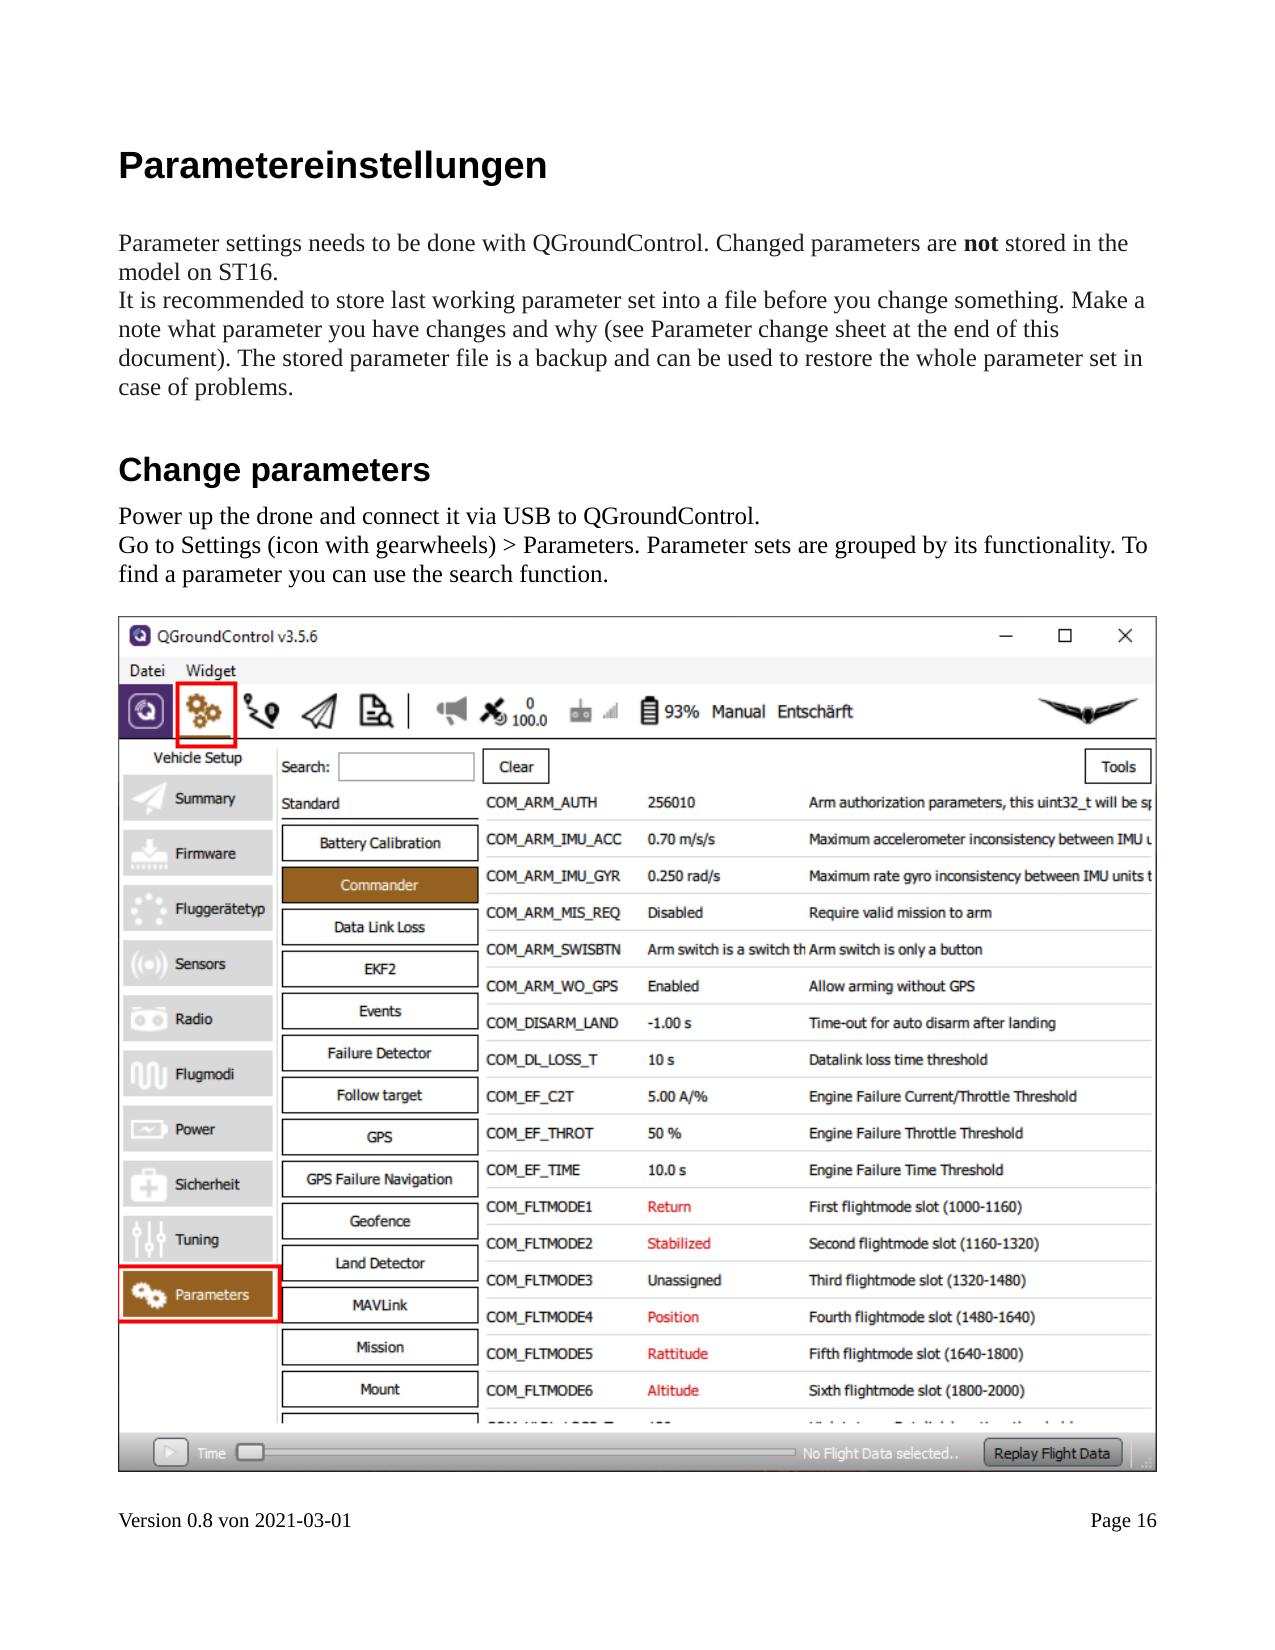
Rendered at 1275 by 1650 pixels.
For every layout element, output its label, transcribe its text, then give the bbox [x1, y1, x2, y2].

subtitle Change parameters [118, 450, 1157, 489]
text Power up the drone and connect it via USB to QGroundControl. [118, 501, 1157, 530]
text It is recommended to store last working parameter set into a file before you change something. Make a note what parameter you have changes and why (see Parameter change sheet at the end of this document). The stored parameter file is a backup and can be used to restore the whole parameter set in case of problems. [118, 286, 1157, 401]
picture [118, 616, 1157, 1472]
subtitle Parametereinstellungen [118, 143, 1157, 187]
text Parameter settings needs to be done with QGroundControl. Changed parameters are not stored in the model on ST16. [118, 228, 1157, 286]
text Go to Settings (icon with gearwheels) > Parameters. Parameter sets are grouped by its functionality. To find a parameter you can use the search function. [118, 530, 1157, 587]
